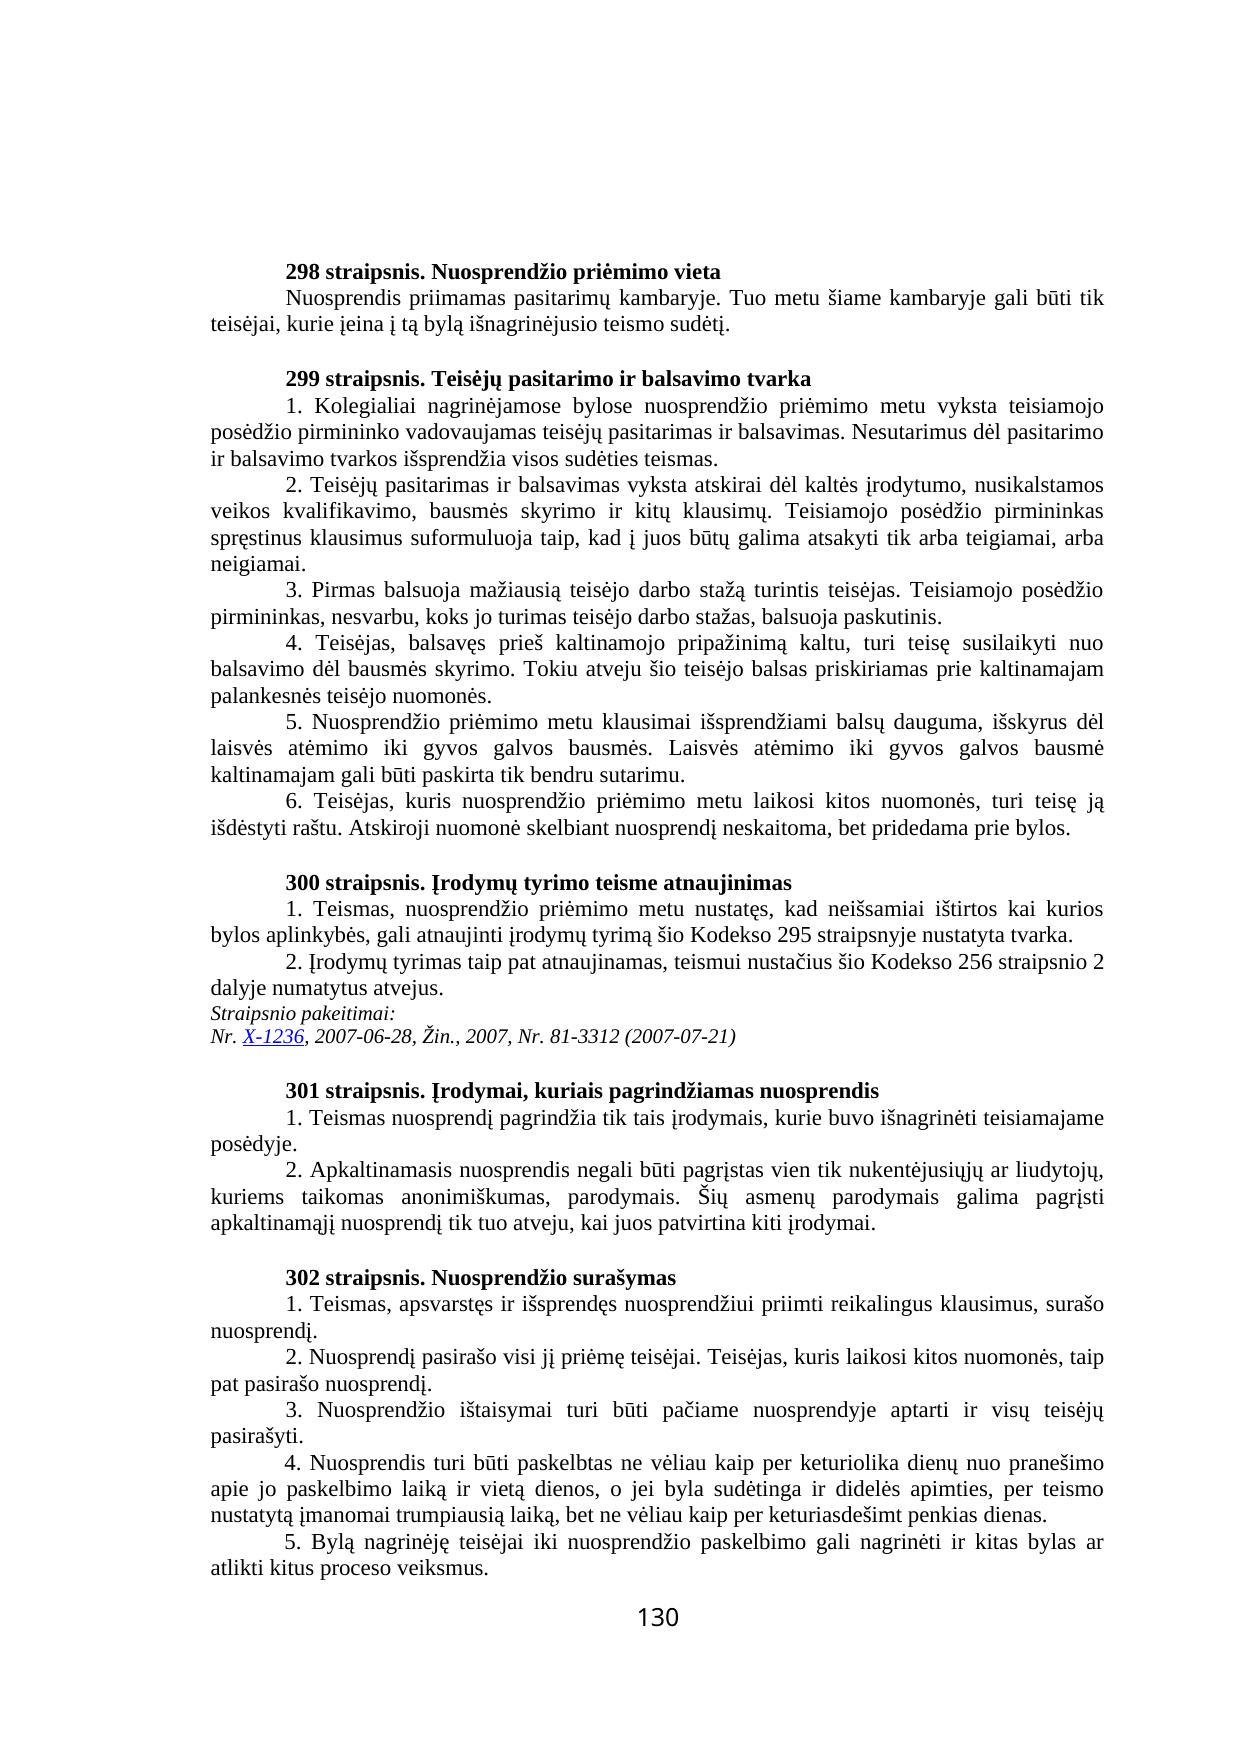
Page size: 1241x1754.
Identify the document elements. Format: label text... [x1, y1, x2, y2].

text 4. Nuosprendis turi būti paskelbtas ne vėliau kaip per keturiolika dienų nuo pranešimo apie jo paskelbimo laiką ir vietą dienos, o jei byla sudėtinga ir didelės apimties, per teismo nustatytą įmanomai trumpiausią laiką, bet ne vėliau kaip per keturiasdešimt penkias dienas. [210, 1449, 1105, 1528]
text 6. Teisėjas, kuris nuosprendžio priėmimo metu laikosi kitos nuomonės, turi teisę ją išdėstyti raštu. Atskiroji nuomonė skelbiant nuosprendį neskaitoma, bet pridedama prie bylos. [210, 787, 1105, 840]
text 1. Kolegialiai nagrinėjamose bylose nuosprendžio priėmimo metu vyksta teisiamojo posėdžio pirmininko vadovaujamas teisėjų pasitarimas ir balsavimas. Nesutarimus dėl pasitarimo ir balsavimo tvarkos išsprendžia visos sudėties teismas. [210, 392, 1105, 471]
text 299 straipsnis. Teisėjų pasitarimo ir balsavimo tvarka [210, 366, 1105, 392]
text 1. Teismas, nuosprendžio priėmimo metu nustatęs, kad neišsamiai ištirtos kai kurios bylos aplinkybės, gali atnaujinti įrodymų tyrimą šio Kodekso 295 straipsnyje nustatyta tvarka. [210, 895, 1105, 948]
text 3. Nuosprendžio ištaisymai turi būti pačiame nuosprendyje aptarti ir visų teisėjų pasirašyti. [210, 1396, 1105, 1449]
text 298 straipsnis. Nuosprendžio priėmimo vieta [210, 258, 1105, 284]
text 2. Įrodymų tyrimas taip pat atnaujinamas, teismui nustačius šio Kodekso 256 straipsnio 2 dalyje numatytus atvejus. [210, 948, 1105, 1000]
text 3. Pirmas balsuoja mažiausią teisėjo darbo stažą turintis teisėjas. Teisiamojo posėdžio pirmininkas, nesvarbu, koks jo turimas teisėjo darbo stažas, balsuoja paskutinis. [210, 576, 1105, 629]
text 5. Bylą nagrinėję teisėjai iki nuosprendžio paskelbimo gali nagrinėti ir kitas bylas ar atlikti kitus proceso veiksmus. [210, 1528, 1105, 1580]
text 2. Apkaltinamasis nuosprendis negali būti pagrįstas vien tik nukentėjusiųjų ar liudytojų, kuriems taikomas anonimiškumas, parodymais. Šių asmenų parodymais galima pagrįsti apkaltinamąjį nuosprendį tik tuo atveju, kai juos patvirtina kiti įrodymai. [210, 1156, 1105, 1235]
text 300 straipsnis. Įrodymų tyrimo teisme atnaujinimas [210, 869, 1105, 895]
text 1. Teismas, apsvarstęs ir išsprendęs nuosprendžiui priimti reikalingus klausimus, surašo nuosprendį. [210, 1291, 1105, 1343]
text 4. Teisėjas, balsavęs prieš kaltinamojo pripažinimą kaltu, turi teisę susilaikyti nuo balsavimo dėl bausmės skyrimo. Tokiu atveju šio teisėjo balsas priskiriamas prie kaltinamajam palankesnės teisėjo nuomonės. [210, 629, 1105, 708]
text 5. Nuosprendžio priėmimo metu klausimai išsprendžiami balsų dauguma, išskyrus dėl laisvės atėmimo iki gyvos galvos bausmės. Laisvės atėmimo iki gyvos galvos bausmė kaltinamajam gali būti paskirta tik bendru sutarimu. [210, 708, 1105, 787]
text Nr. X-1236, 2007-06-28, Žin., 2007, Nr. 81-3312 (2007-07-21) [210, 1024, 1105, 1048]
text 2. Nuosprendį pasirašo visi jį priėmę teisėjai. Teisėjas, kuris laikosi kitos nuomonės, taip pat pasirašo nuosprendį. [210, 1343, 1105, 1396]
text 1. Teismas nuosprendį pagrindžia tik tais įrodymais, kurie buvo išnagrinėti teisiamajame posėdyje. [210, 1104, 1105, 1156]
text Straipsnio pakeitimai: [210, 1000, 1105, 1024]
text 2. Teisėjų pasitarimas ir balsavimas vyksta atskirai dėl kaltės įrodytumo, nusikalstamos veikos kvalifikavimo, bausmės skyrimo ir kitų klausimų. Teisiamojo posėdžio pirmininkas spręstinus klausimus suformuluoja taip, kad į juos būtų galima atsakyti tik arba teigiamai, arba neigiamai. [210, 471, 1105, 576]
text 302 straipsnis. Nuosprendžio surašymas [210, 1264, 1105, 1291]
text 301 straipsnis. Įrodymai, kuriais pagrindžiamas nuosprendis [210, 1077, 1105, 1104]
text Nuosprendis priimamas pasitarimų kambaryje. Tuo metu šiame kambaryje gali būti tik teisėjai, kurie įeina į tą bylą išnagrinėjusio teismo sudėtį. [210, 284, 1105, 337]
